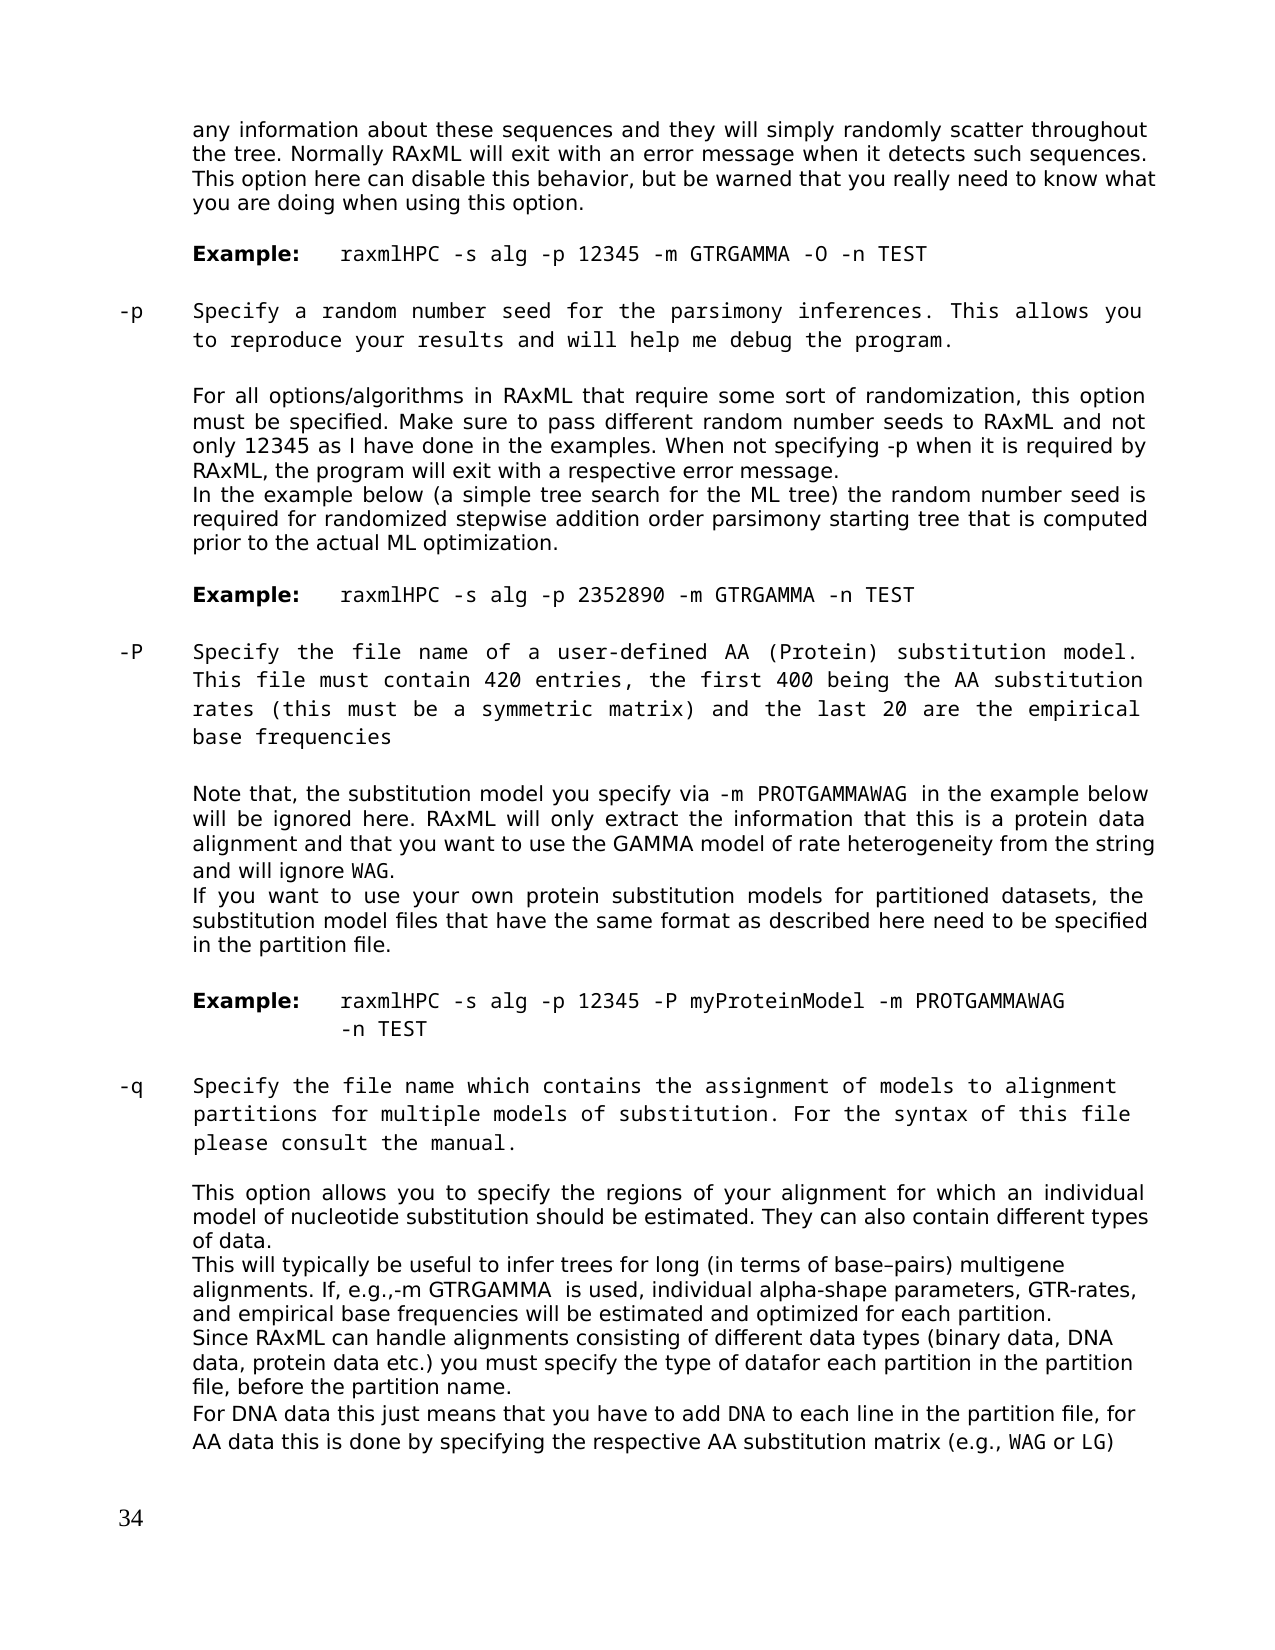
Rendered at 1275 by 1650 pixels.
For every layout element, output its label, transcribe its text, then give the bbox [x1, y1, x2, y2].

text For all options/algorithms in RAxML that require some sort of randomization, this option must be specified. Make sure to pass different random number seeds to RAxML and not only 12345 as I have done in the examples. When not specifying -p when it is required by RAxML, the program will exit with a respective error message. [118, 382, 1157, 483]
text For DNA data this just means that you have to add DNA to each line in the partition file, for AA data this is done by specifying the respective AA substitution matrix (e.g., WAG or LG) [118, 1399, 1157, 1456]
text If you want to use your own protein substitution models for partitioned datasets, the substitution model files that have the same format as described here need to be specified in the partition file. [118, 884, 1157, 957]
text any information about these sequences and they will simply randomly scatter throughout the tree. Normally RAxML will exit with an error message when it detects such sequences. This option here can disable this behavior, but be warned that you really need to know what you are doing when using this option. [118, 118, 1157, 215]
text -p Specify a random number seed for the parsimony inferences. This allows you to reproduce your results and will help me debug the program. [118, 296, 1157, 353]
text Note that, the substitution model you specify via -m PROTGAMMAWAG in the example below will be ignored here. RAxML will only extract the information that this is a protein data alignment and that you want to use the GAMMA model of rate heterogeneity from the string and will ignore WAG. [118, 779, 1157, 884]
text Example: raxmlHPC -s alg -p 12345 -P myProteinModel -m PROTGAMMAWAG [118, 986, 1157, 1014]
text -n TEST [118, 1014, 1157, 1043]
text Since RAxML can handle alignments consisting of different data types (binary data, DNA data, protein data etc.) you must specify the type of datafor each partition in the partition file, before the partition name. [118, 1326, 1157, 1399]
text This option allows you to specify the regions of your alignment for which an individual model of nucleotide substitution should be estimated. They can also contain different types of data. [118, 1181, 1157, 1253]
text This will typically be useful to infer trees for long (in terms of base–pairs) multigene [118, 1253, 1157, 1278]
text Example: raxmlHPC -s alg -p 12345 -m GTRGAMMA -O -n TEST [118, 239, 1157, 268]
text -q Specify the file name which contains the assignment of models to alignment [118, 1071, 1157, 1099]
text partitions for multiple models of substitution. For the syntax of this file [118, 1099, 1157, 1128]
text please consult the manual. [118, 1128, 1157, 1156]
text -P Specify the file name of a user-defined AA (Protein) substitution model. This file must contain 420 entries, the first 400 being the AA substitution rates (this must be a symmetric matrix) and the last 20 are the empirical base frequencies [118, 637, 1157, 751]
text In the example below (a simple tree search for the ML tree) the random number seed is required for randomized stepwise addition order parsimony starting tree that is computed prior to the actual ML optimization. [118, 483, 1157, 556]
text Example: raxmlHPC -s alg -p 2352890 -m GTRGAMMA -n TEST [118, 580, 1157, 608]
text alignments. If, e.g.,-m GTRGAMMA is used, individual alpha-shape parameters, GTR-rates, and empirical base frequencies will be estimated and optimized for each partition. [118, 1278, 1157, 1326]
